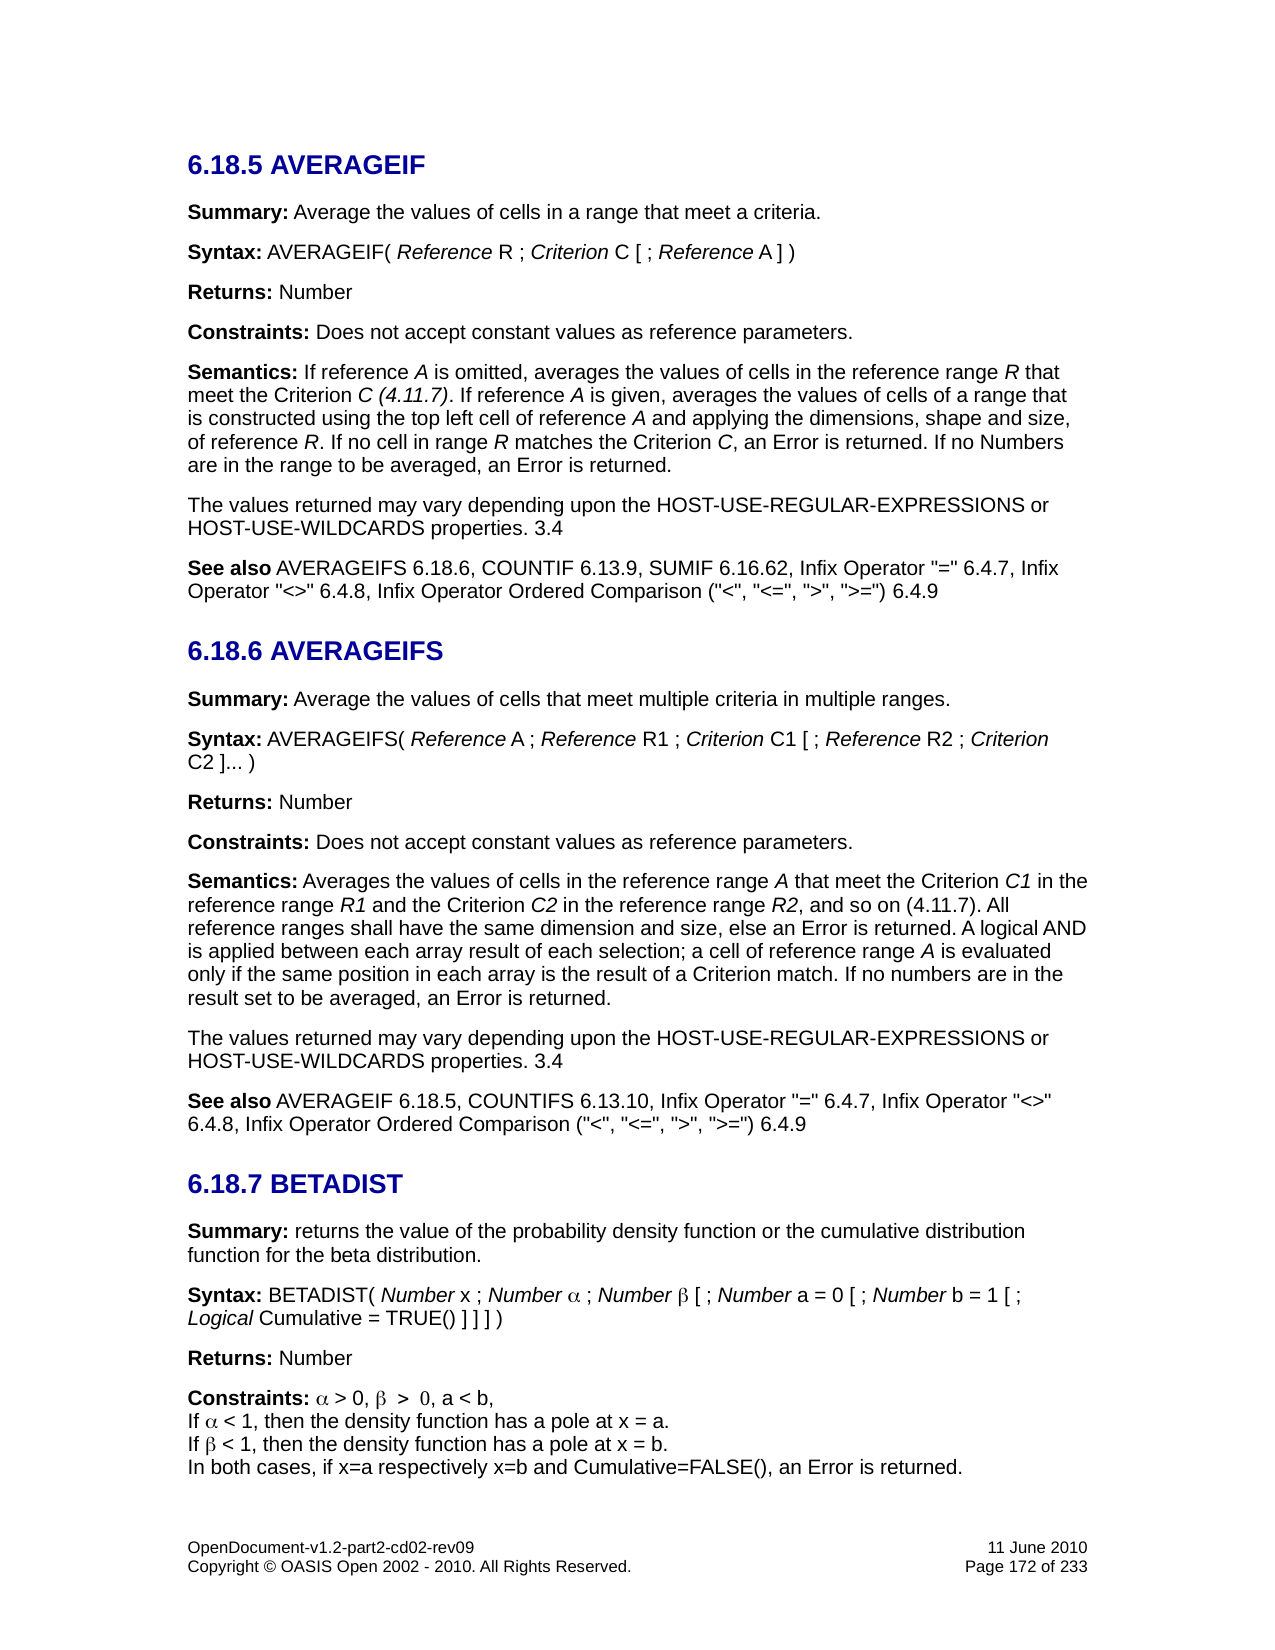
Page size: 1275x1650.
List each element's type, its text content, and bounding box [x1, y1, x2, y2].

text The values returned may vary depending upon the HOST-USE-REGULAR-EXPRESSIONS or HOST-USE-WILDCARDS properties. 3.4 [187, 493, 1088, 540]
text Syntax: BETADIST( Number x ; Number a ; Number b [ ; Number a = 0 [ ; Number b = 1 [ ; Logical Cumulative = TRUE() ] ] ] ) [187, 1283, 1088, 1330]
text Constraints: Does not accept constant values as reference parameters. [187, 321, 1088, 344]
text See also AVERAGEIF 6.18.5, COUNTIFS 6.13.10, Infix Operator "=" 6.4.7, Infix Operator "<>" 6.4.8, Infix Operator Ordered Comparison ("<", "<=", ">", ">=") 6.4.9 [187, 1089, 1088, 1136]
text Semantics: If reference A is omitted, averages the values of cells in the reference range R that meet the Criterion C (4.11.7). If reference A is given, averages the values of cells of a range that is constructed using the top left cell of reference A and applying the dimensions, shape and size, of reference R. If no cell in range R matches the Criterion C, an Error is returned. If no Numbers are in the range to be averaged, an Error is returned. [187, 361, 1088, 477]
text Summary: Average the values of cells in a range that meet a criteria. [187, 201, 1088, 224]
text Semantics: Averages the values of cells in the reference range A that meet the Criterion C1 in the reference range R1 and the Criterion C2 in the reference range R2, and so on (4.11.7). All reference ranges shall have the same dimension and size, else an Error is returned. A logical AND is applied between each array result of each selection; a cell of reference range A is evaluated only if the same position in each array is the result of a Criterion match. If no numbers are in the result set to be averaged, an Error is returned. [187, 870, 1088, 1009]
text Returns: Number [187, 281, 1088, 304]
subtitle BETADIST [187, 1169, 1088, 1199]
text Constraints: Does not accept constant values as reference parameters. [187, 830, 1088, 853]
text Returns: Number [187, 1346, 1088, 1370]
text Syntax: AVERAGEIF( Reference R ; Criterion C [ ; Reference A ] ) [187, 241, 1088, 264]
text The values returned may vary depending upon the HOST-USE-REGULAR-EXPRESSIONS or HOST-USE-WILDCARDS properties. 3.4 [187, 1026, 1088, 1073]
subtitle AVERAGEIFS [187, 636, 1088, 667]
text See also AVERAGEIFS 6.18.6, COUNTIF 6.13.9, SUMIF 6.16.62, Infix Operator "=" 6.4.7, Infix Operator "<>" 6.4.8, Infix Operator Ordered Comparison ("<", "<=", ">", ">=") 6.4.9 [187, 557, 1088, 603]
text Returns: Number [187, 790, 1088, 814]
text Summary: returns the value of the probability density function or the cumulative distribution function for the beta distribution. [187, 1220, 1088, 1267]
text Constraints: a > 0, b > 0, a < b, If a < 1, then the density function has a pole at x = a. If b < 1, then the density function has a pole at x = b. In both cases, if x=a respectively x=b and Cumulative=FALSE(), an Error is returned. [187, 1386, 1088, 1479]
text Syntax: AVERAGEIFS( Reference A ; Reference R1 ; Criterion C1 [ ; Reference R2 ; Criterion C2 ]... ) [187, 727, 1088, 774]
text Summary: Average the values of cells that meet multiple criteria in multiple ranges. [187, 687, 1088, 711]
subtitle AVERAGEIF [187, 150, 1088, 180]
